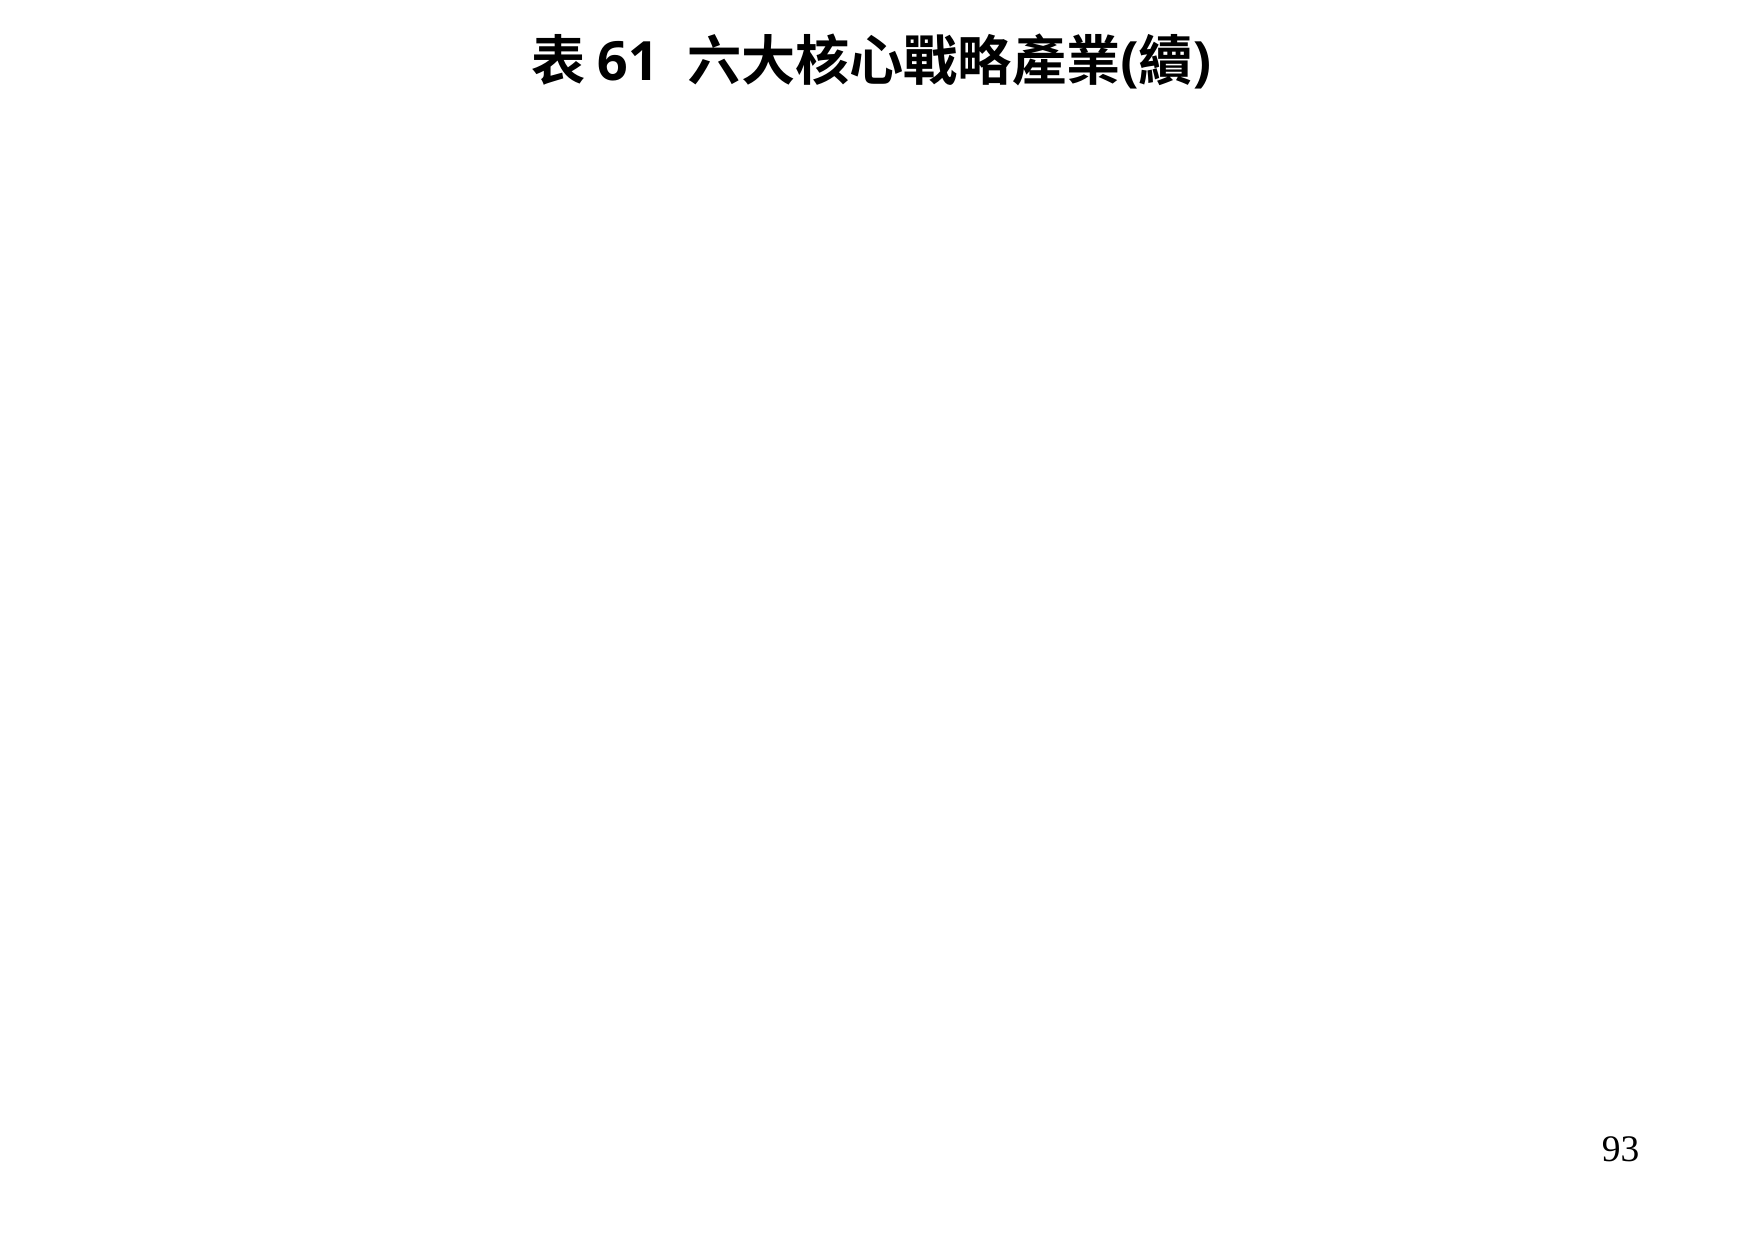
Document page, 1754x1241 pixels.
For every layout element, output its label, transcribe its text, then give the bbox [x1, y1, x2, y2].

text 表61 六大核心戰略產業(續) [103, 1, 1639, 113]
